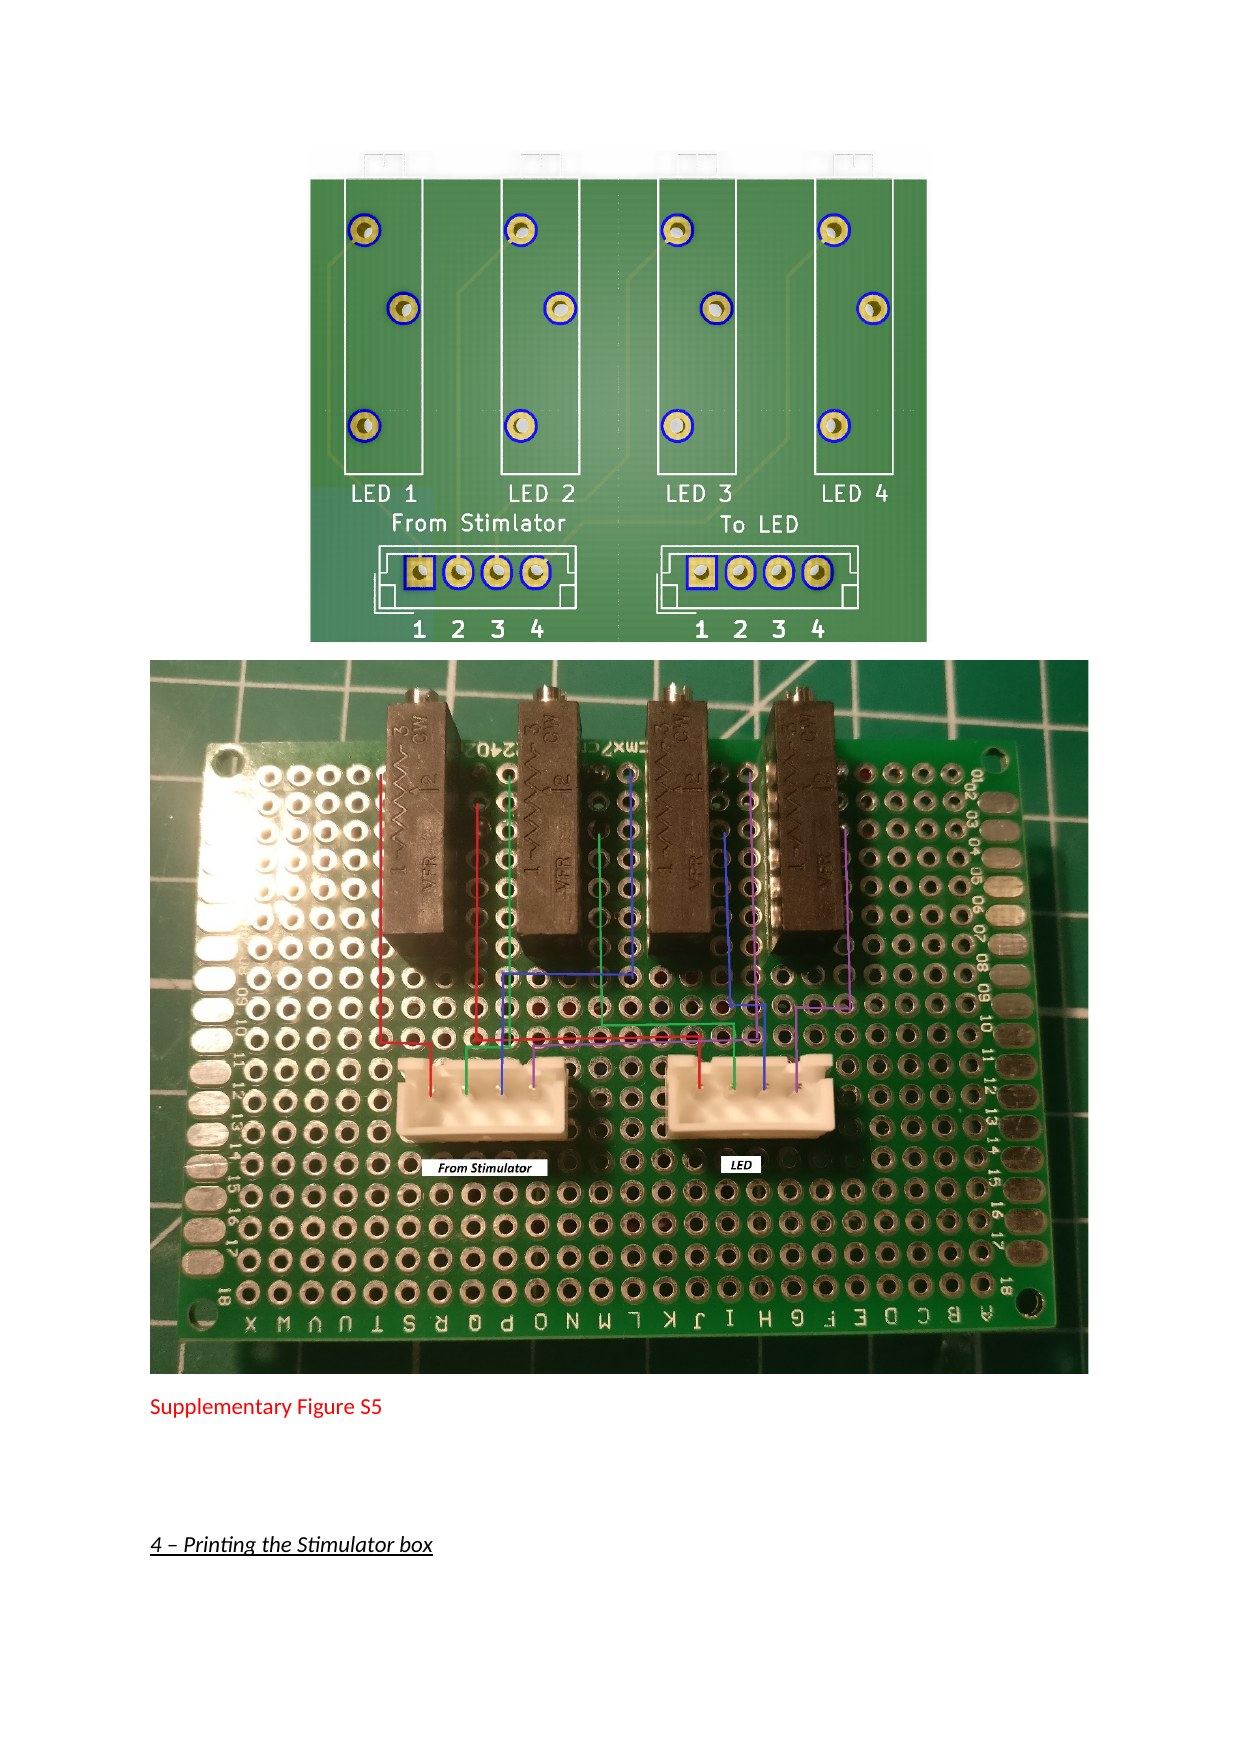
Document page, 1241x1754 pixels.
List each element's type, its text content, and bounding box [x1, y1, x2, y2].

text Supplementary Figure S5 [150, 1392, 1090, 1420]
text 4 – Printing the Stimulator box [150, 1530, 1090, 1558]
